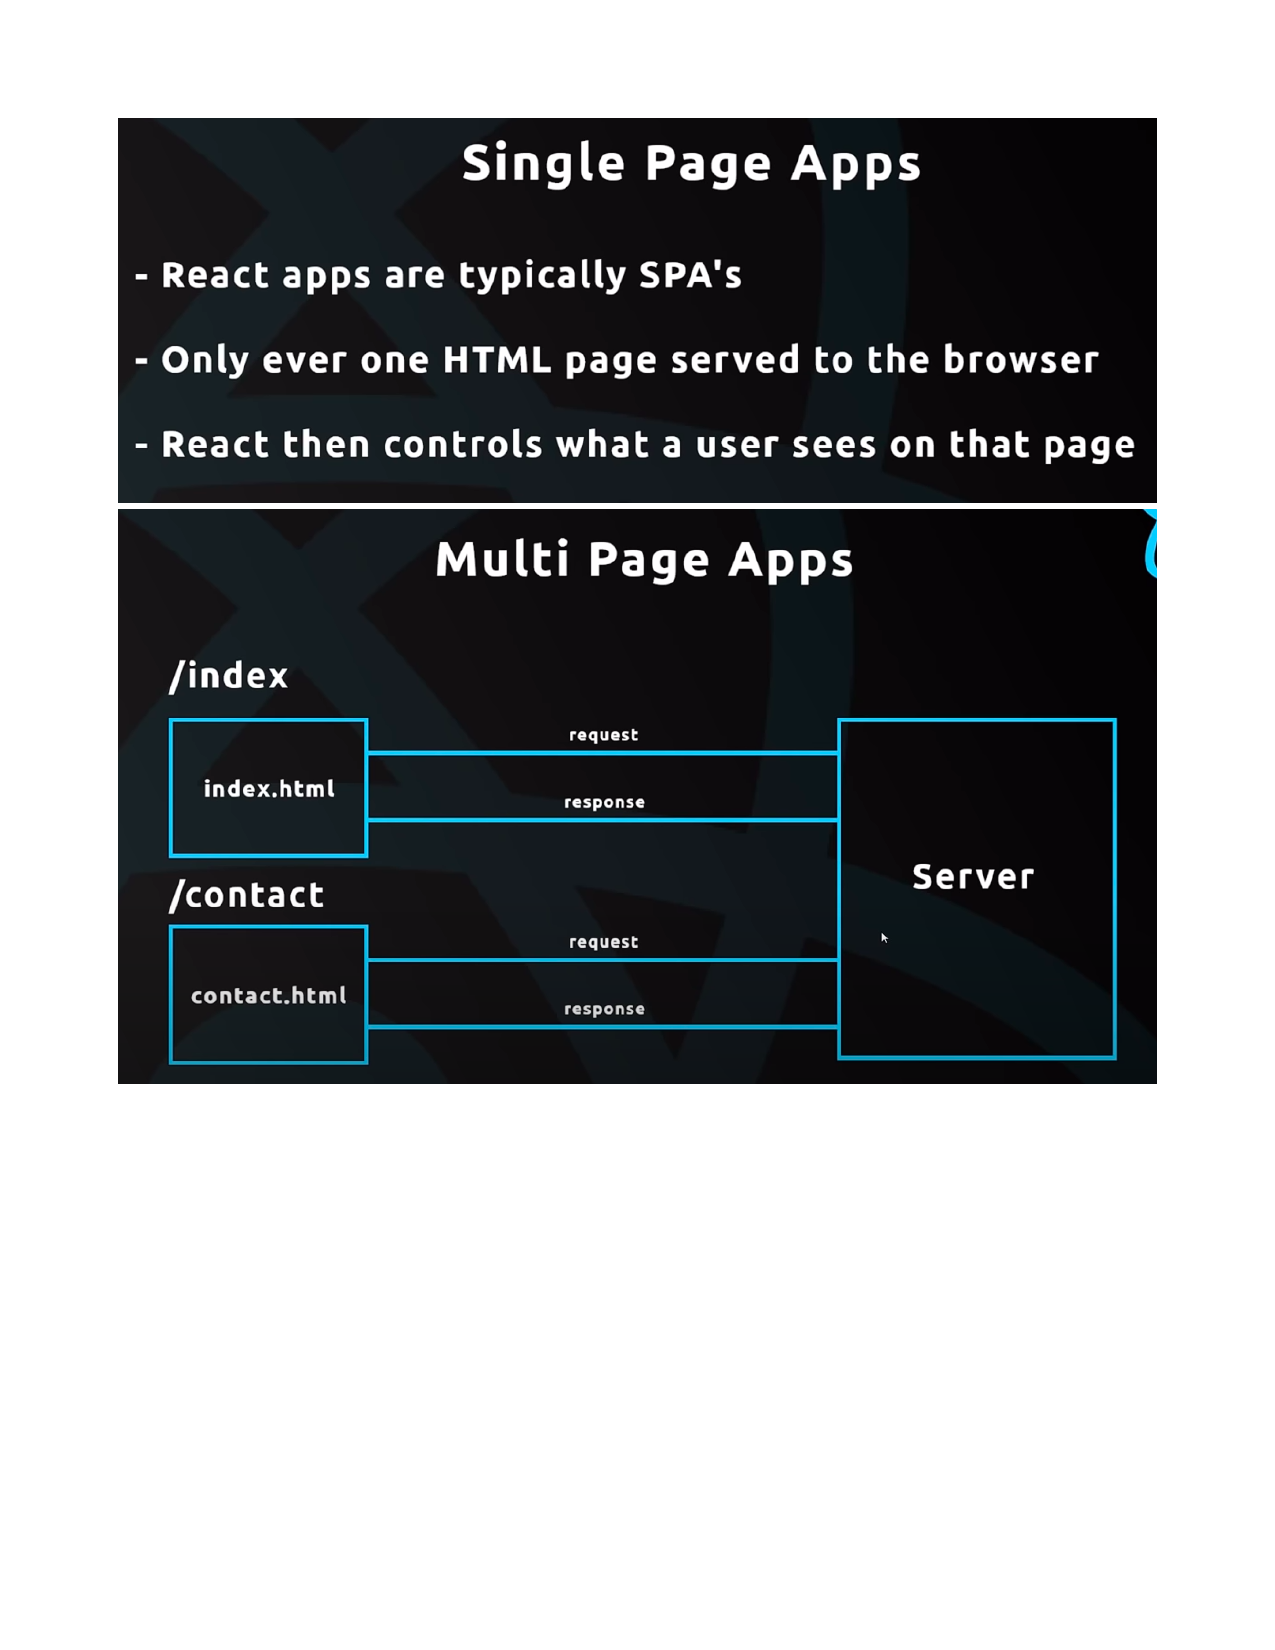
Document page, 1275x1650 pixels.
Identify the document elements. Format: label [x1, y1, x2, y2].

picture [118, 509, 1157, 1084]
picture [118, 118, 1157, 503]
